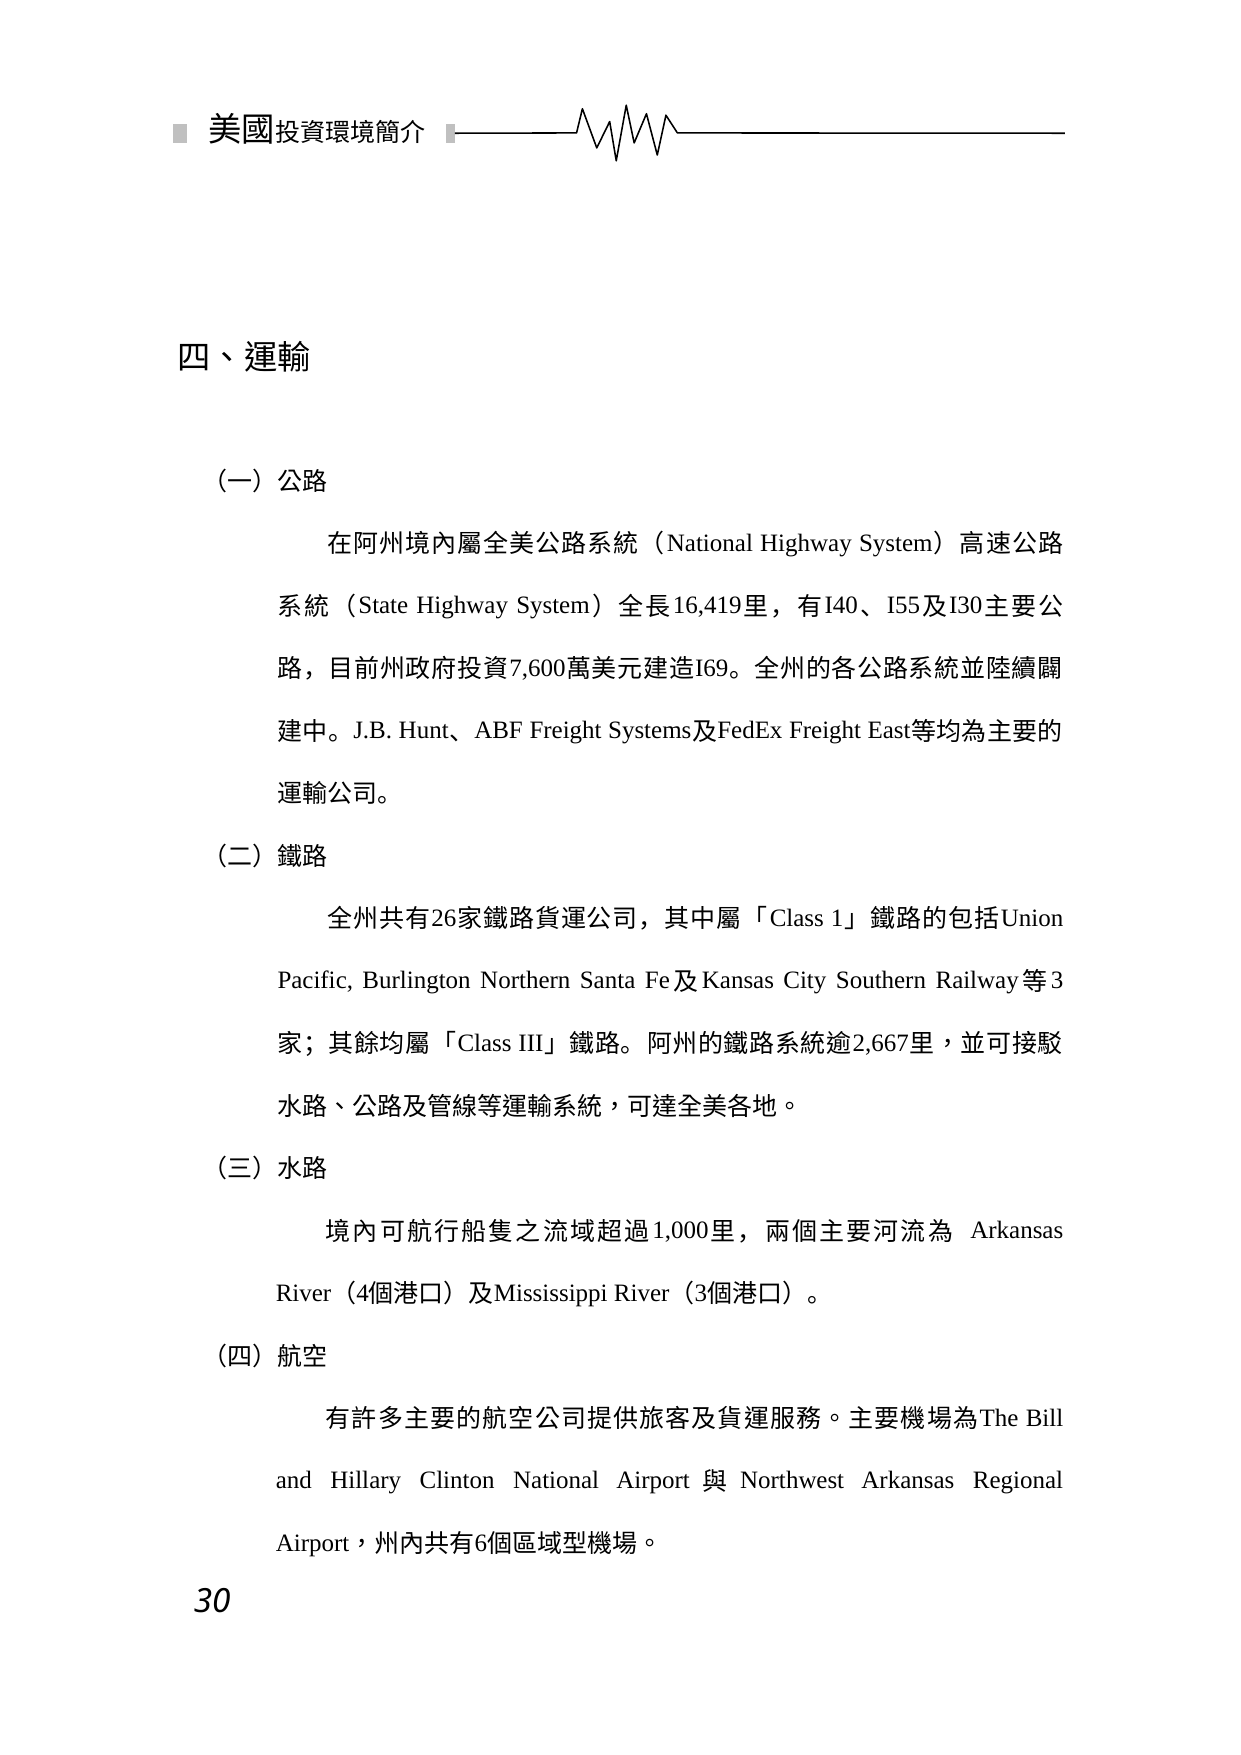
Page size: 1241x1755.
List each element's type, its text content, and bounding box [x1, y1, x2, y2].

text 全州共有26家鐵路貨運公司，其中屬「Class 1」鐵路的包括Union Pacific, Burlington Northern Santa Fe及Kansas City Southern Railway等3家；其餘均屬「Class III」鐵路。阿州的鐵路系統逾2,667里，並可接駁水路、公路及管線等運輸系統，可達全美各地。 [277, 875, 1063, 1125]
text 境內可航行船隻之流域超過1,000里，兩個主要河流為 Arkansas River（4個港口）及Mississippi River（3個港口）。 [276, 1188, 1063, 1313]
text （一）公路 [202, 438, 1063, 500]
text 四、運輸 [177, 313, 1063, 375]
text （四）航空 [202, 1313, 1063, 1375]
text 在阿州境內屬全美公路系統（National Highway System）高速公路系統（State Highway System）全長16,419里，有I40、I55及I30主要公路，目前州政府投資7,600萬美元建造I69。全州的各公路系統並陸續闢建中。J.B. Hunt、ABF Freight Systems及FedEx Freight East等均為主要的運輸公司。 [277, 500, 1063, 813]
text （三）水路 [202, 1125, 1063, 1188]
text （二）鐵路 [202, 813, 1063, 875]
text 有許多主要的航空公司提供旅客及貨運服務。主要機場為The Bill and Hillary Clinton National Airport與Northwest Arkansas Regional Airport，州內共有6個區域型機場。 [276, 1375, 1063, 1563]
